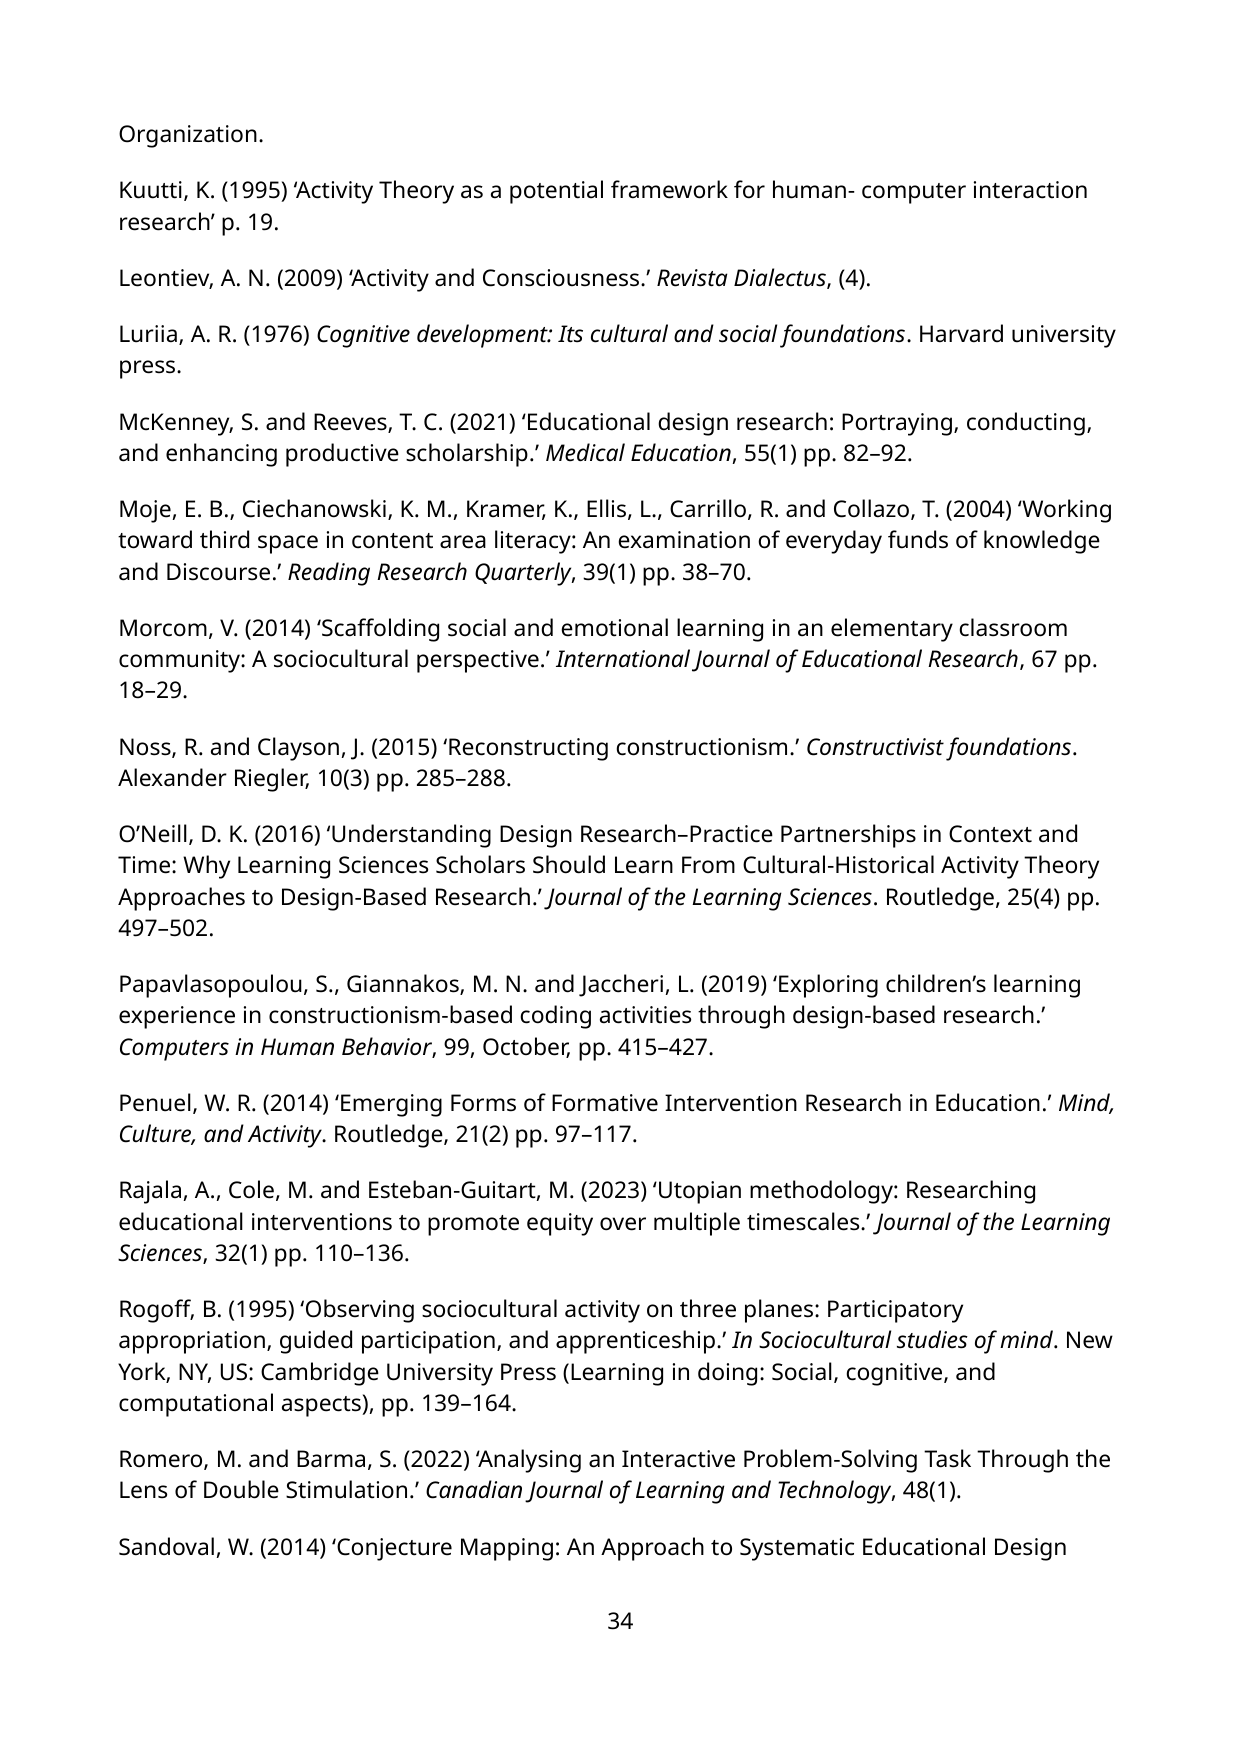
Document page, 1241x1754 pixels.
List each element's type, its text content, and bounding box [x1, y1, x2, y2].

text Sandoval, W. (2014) ‘Conjecture Mapping: An Approach to Systematic Educational Design [118, 1531, 1122, 1562]
text Organization. [118, 118, 1122, 149]
text O’Neill, D. K. (2016) ‘Understanding Design Research–Practice Partnerships in Context and Time: Why Learning Sciences Scholars Should Learn From Cultural-Historical Activity Theory Approaches to Design-Based Research.’ Journal of the Learning Sciences. Routledge, 25(4) pp. 497–502. [118, 818, 1122, 943]
text Luriia, A. R. (1976) Cognitive development: Its cultural and social foundations. Harvard university press. [118, 318, 1122, 381]
text Rajala, A., Cole, M. and Esteban-Guitart, M. (2023) ‘Utopian methodology: Researching educational interventions to promote equity over multiple timescales.’ Journal of the Learning Sciences, 32(1) pp. 110–136. [118, 1174, 1122, 1268]
text Leontiev, A. N. (2009) ‘Activity and Consciousness.’ Revista Dialectus, (4). [118, 262, 1122, 293]
text Morcom, V. (2014) ‘Scaffolding social and emotional learning in an elementary classroom community: A sociocultural perspective.’ International Journal of Educational Research, 67 pp. 18–29. [118, 612, 1122, 706]
text Rogoff, B. (1995) ‘Observing sociocultural activity on three planes: Participatory appropriation, guided participation, and apprenticeship.’ In Sociocultural studies of mind. New York, NY, US: Cambridge University Press (Learning in doing: Social, cognitive, and computational aspects), pp. 139–164. [118, 1293, 1122, 1418]
text McKenney, S. and Reeves, T. C. (2021) ‘Educational design research: Portraying, conducting, and enhancing productive scholarship.’ Medical Education, 55(1) pp. 82–92. [118, 406, 1122, 468]
text Noss, R. and Clayson, J. (2015) ‘Reconstructing constructionism.’ Constructivist foundations. Alexander Riegler, 10(3) pp. 285–288. [118, 731, 1122, 793]
text Romero, M. and Barma, S. (2022) ‘Analysing an Interactive Problem-Solving Task Through the Lens of Double Stimulation.’ Canadian Journal of Learning and Technology, 48(1). [118, 1443, 1122, 1506]
text Moje, E. B., Ciechanowski, K. M., Kramer, K., Ellis, L., Carrillo, R. and Collazo, T. (2004) ‘Working toward third space in content area literacy: An examination of everyday funds of knowledge and Discourse.’ Reading Research Quarterly, 39(1) pp. 38–70. [118, 493, 1122, 587]
text Papavlasopoulou, S., Giannakos, M. N. and Jaccheri, L. (2019) ‘Exploring children’s learning experience in constructionism-based coding activities through design-based research.’ Computers in Human Behavior, 99, October, pp. 415–427. [118, 968, 1122, 1062]
text Penuel, W. R. (2014) ‘Emerging Forms of Formative Intervention Research in Education.’ Mind, Culture, and Activity. Routledge, 21(2) pp. 97–117. [118, 1087, 1122, 1149]
text Kuutti, K. (1995) ‘Activity Theory as a potential framework for human- computer interaction research’ p. 19. [118, 174, 1122, 237]
